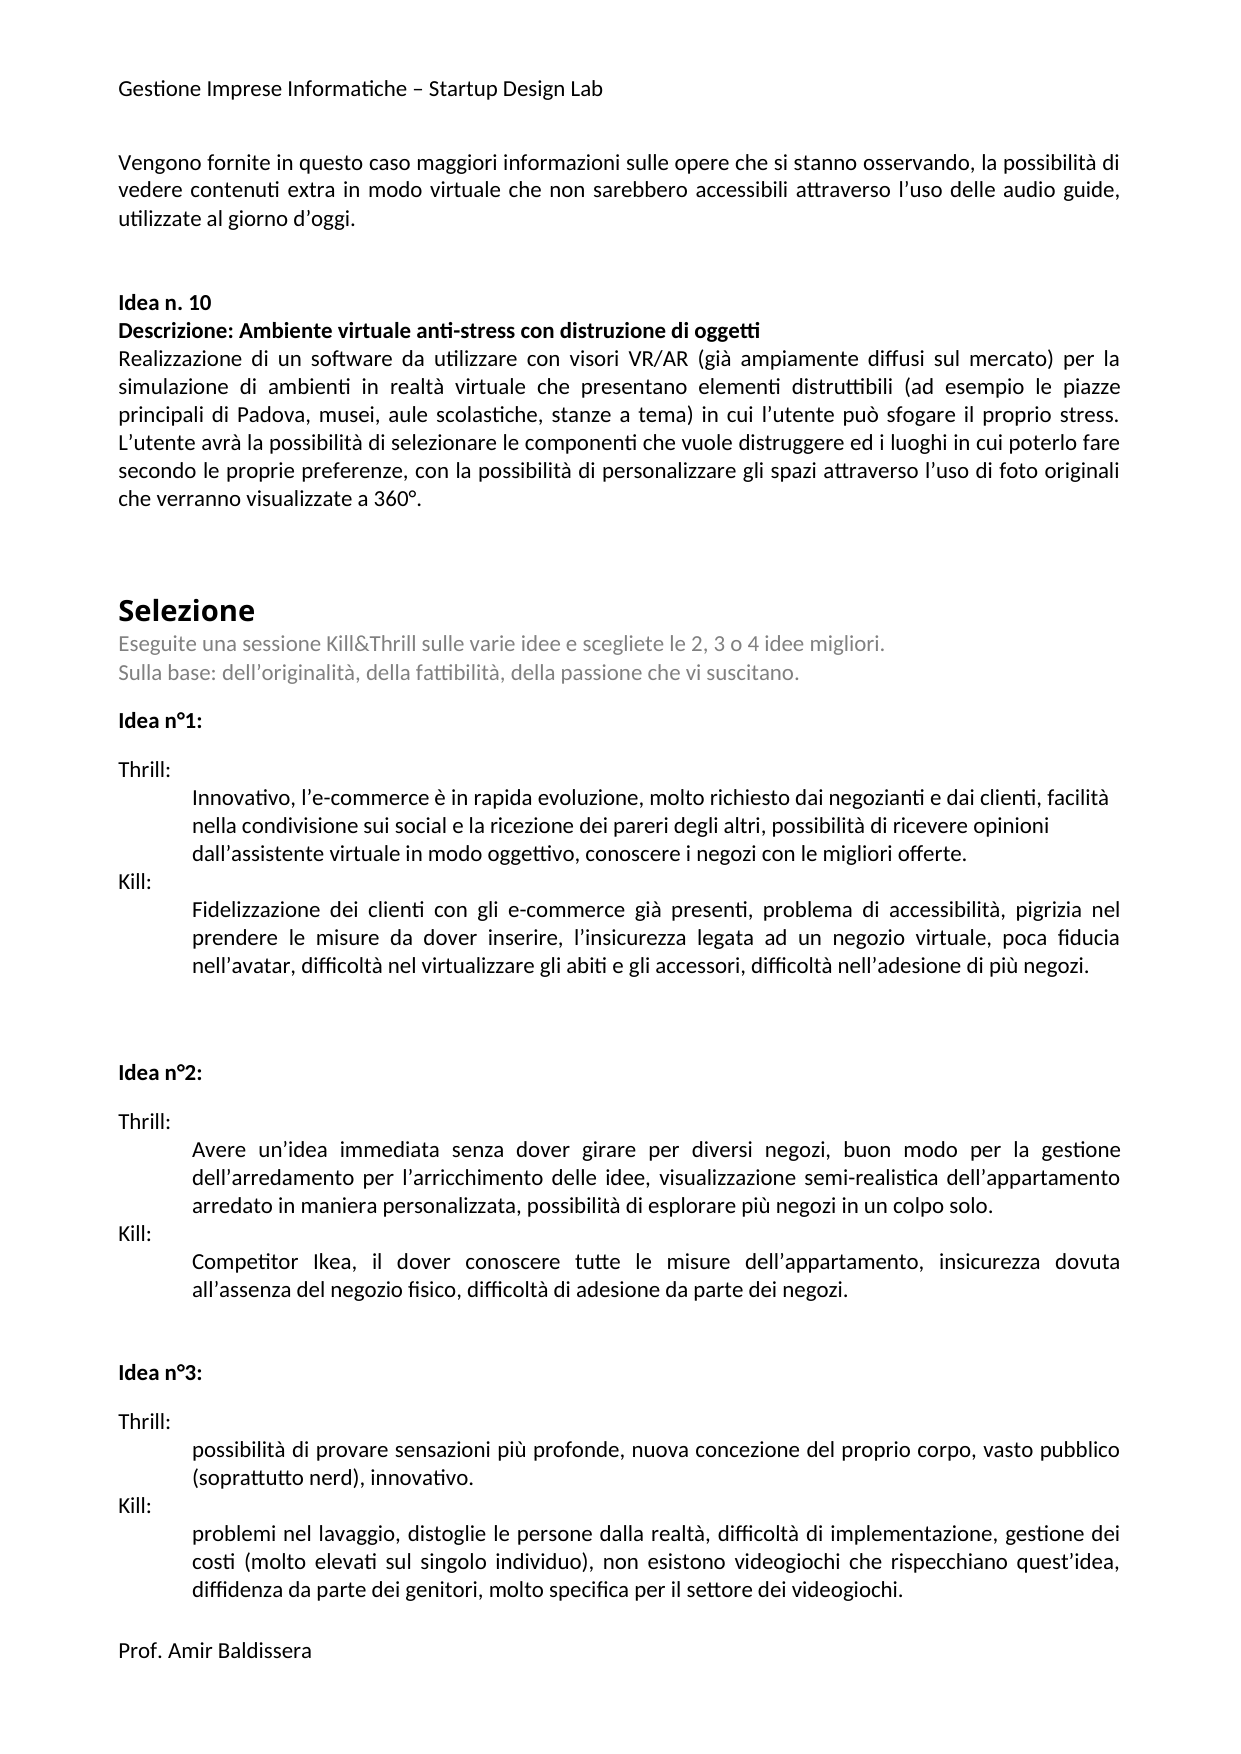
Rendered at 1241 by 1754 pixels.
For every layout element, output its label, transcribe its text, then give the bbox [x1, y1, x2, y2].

text possibilità di provare sensazioni più profonde, nuova concezione del proprio corpo, vasto pubblico (soprattutto nerd), innovativo. [192, 1435, 1122, 1491]
text Thrill: [118, 1407, 1122, 1435]
text Kill: [118, 867, 1122, 895]
text Kill: [118, 1491, 1122, 1519]
text Fidelizzazione dei clienti con gli e-commerce già presenti, problema di accessibilità, pigrizia nel prendere le misure da dover inserire, l’insicurezza legata ad un negozio virtuale, poca fiducia nell’avatar, difficoltà nel virtualizzare gli abiti e gli accessori, difficoltà nell’adesione di più negozi. [192, 895, 1122, 979]
text Thrill: [118, 755, 1122, 783]
text Descrizione: Ambiente virtuale anti-stress con distruzione di oggetti [118, 316, 1122, 344]
text Competitor Ikea, il dover conoscere tutte le misure dell’appartamento, insicurezza dovuta all’assenza del negozio fisico, difficoltà di adesione da parte dei negozi. [192, 1247, 1122, 1303]
subtitle Selezione [118, 590, 1122, 629]
text Thrill: [118, 1107, 1122, 1135]
text Idea n°1: [118, 706, 1122, 734]
text Kill: [118, 1219, 1122, 1247]
text Idea n°2: [118, 1058, 1122, 1087]
text Sulla base: dell’originalità, della fattibilità, della passione che vi suscitano. [118, 658, 1122, 686]
text Idea n. 10 [118, 288, 1122, 316]
text Realizzazione di un software da utilizzare con visori VR/AR (già ampiamente diffusi sul mercato) per la simulazione di ambienti in realtà virtuale che presentano elementi distruttibili (ad esempio le piazze principali di Padova, musei, aule scolastiche, stanze a tema) in cui l’utente può sfogare il proprio stress. L’utente avrà la possibilità di selezionare le componenti che vuole distruggere ed i luoghi in cui poterlo fare secondo le proprie preferenze, con la possibilità di personalizzare gli spazi attraverso l’uso di foto originali che verranno visualizzate a 360°. [118, 344, 1122, 512]
text Vengono fornite in questo caso maggiori informazioni sulle opere che si stanno osservando, la possibilità di vedere contenuti extra in modo virtuale che non sarebbero accessibili attraverso l’uso delle audio guide, utilizzate al giorno d’oggi. [118, 148, 1122, 232]
text problemi nel lavaggio, distoglie le persone dalla realtà, difficoltà di implementazione, gestione dei costi (molto elevati sul singolo individuo), non esistono videogiochi che rispecchiano quest’idea, diffidenza da parte dei genitori, molto specifica per il settore dei videogiochi. [192, 1519, 1122, 1603]
text Avere un’idea immediata senza dover girare per diversi negozi, buon modo per la gestione dell’arredamento per l’arricchimento delle idee, visualizzazione semi-realistica dell’appartamento arredato in maniera personalizzata, possibilità di esplorare più negozi in un colpo solo. [192, 1135, 1122, 1219]
text Eseguite una sessione Kill&Thrill sulle varie idee e scegliete le 2, 3 o 4 idee migliori. [118, 629, 1122, 658]
text Innovativo, l’e-commerce è in rapida evoluzione, molto richiesto dai negozianti e dai clienti, facilità nella condivisione sui social e la ricezione dei pareri degli altri, possibilità di ricevere opinioni dall’assistente virtuale in modo oggettivo, conoscere i negozi con le migliori offerte. [192, 783, 1122, 867]
text Idea n°3: [118, 1358, 1122, 1386]
